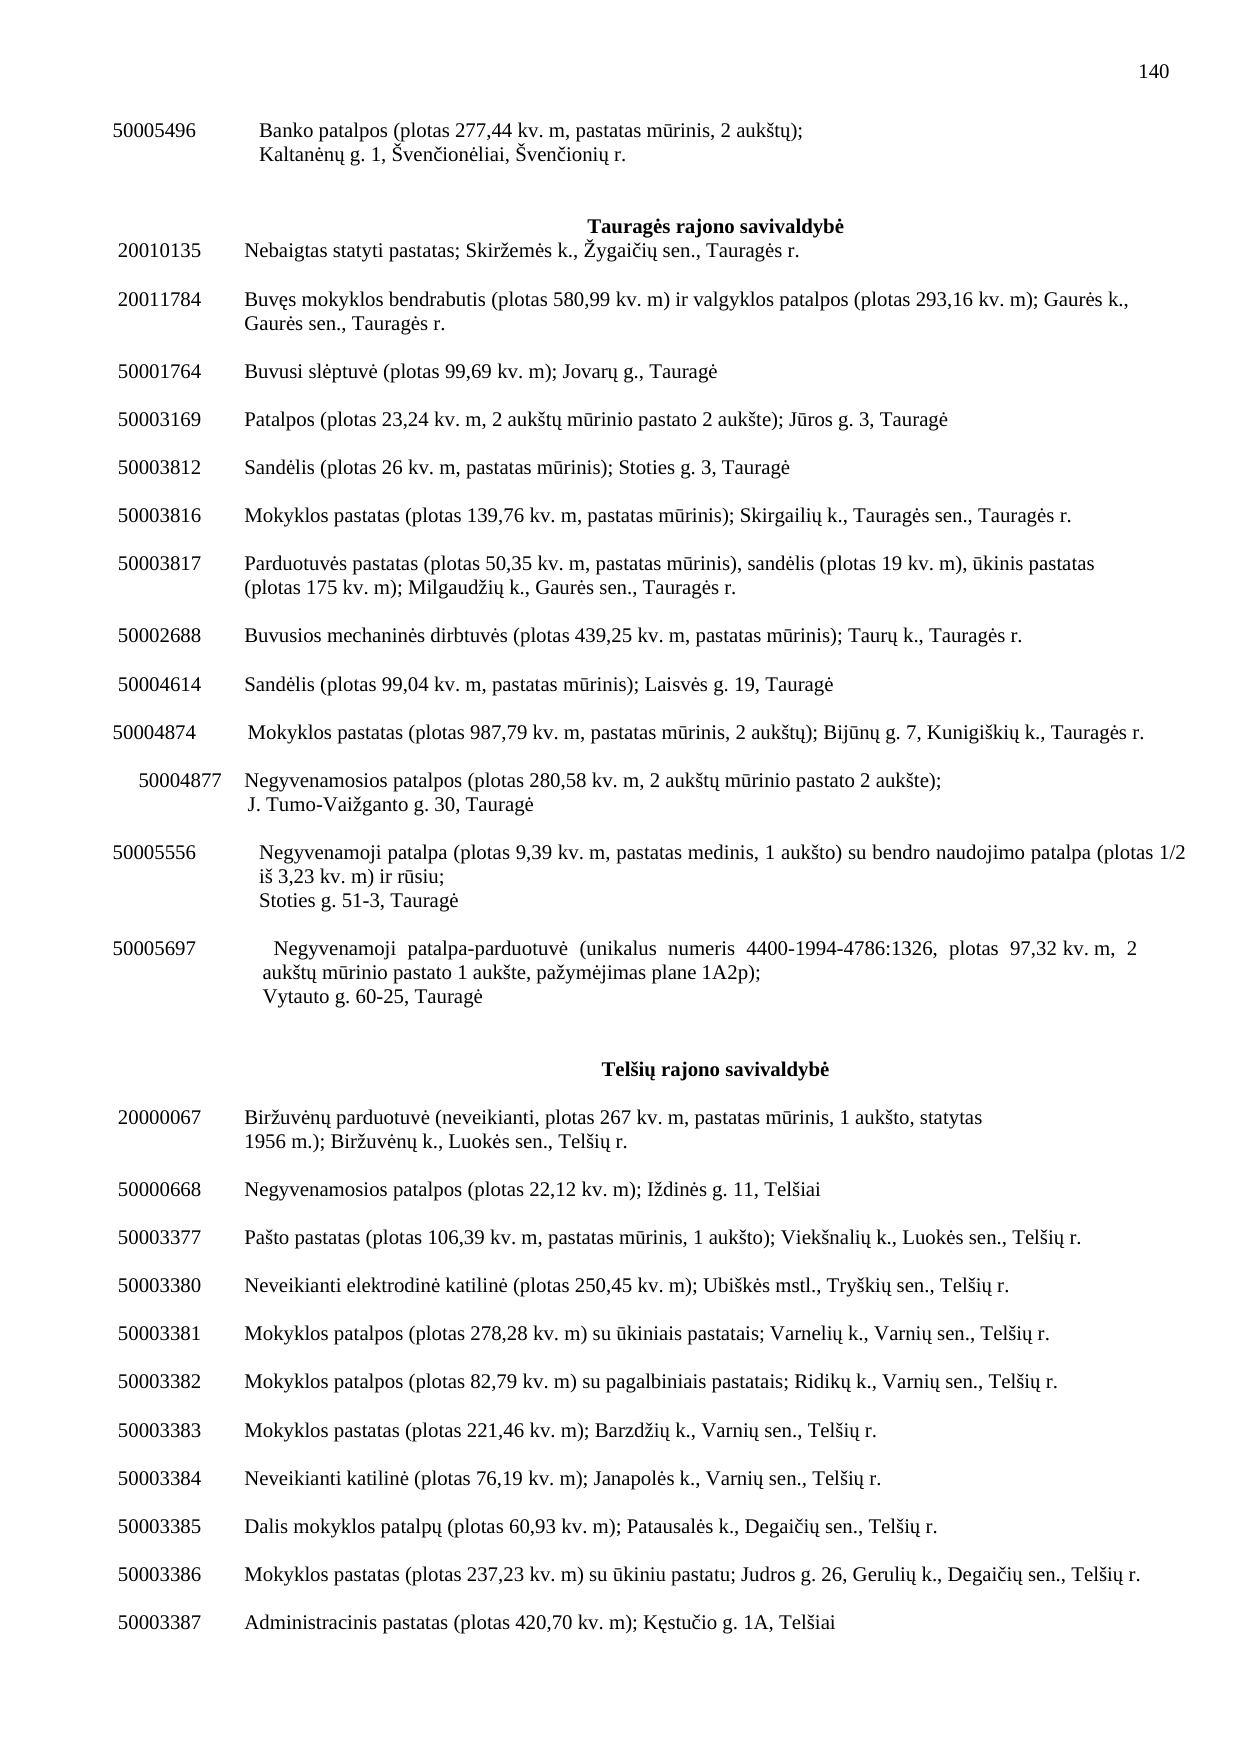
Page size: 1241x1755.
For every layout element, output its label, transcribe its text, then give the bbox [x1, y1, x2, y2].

table_cell [1198, 335, 1207, 359]
table_cell 50003382 [101, 1369, 233, 1393]
table_cell [1198, 455, 1207, 479]
table_cell [1163, 672, 1178, 696]
table_cell [1207, 1177, 1240, 1201]
table_cell [1207, 527, 1240, 551]
table_cell [1207, 1153, 1240, 1177]
table_cell Parduotuvės pastatas (plotas 50,35 kv. m, pastatas mūrinis), sandėlis (plotas 19 kv. m), ūkinis pastatas (plotas 175 kv. m); Milgaudžių k., Gaurės sen., Tauragės r. [233, 551, 1148, 599]
table_cell Mokyklos pastatas (plotas 987,79 kv. m, pastatas mūrinis, 2 aukštų); Bijūnų g. 7, Kunigiškių k., Tauragės r. Negyvenamosios patalpos (plotas 280,58 kv. m, 2 aukštų mūrinio pastato 2 aukšte); J. Tumo-Vaižganto g. 30, Tauragė [233, 720, 1198, 840]
table_cell [1207, 503, 1240, 527]
table_cell [1207, 239, 1240, 262]
table_cell [1198, 431, 1207, 455]
table_cell [1193, 1562, 1198, 1586]
table_cell [1148, 1321, 1163, 1345]
table_cell [1193, 672, 1198, 696]
table_cell [1207, 1321, 1240, 1345]
table_cell [1207, 1105, 1240, 1153]
table_cell Mokyklos patalpos (plotas 278,28 kv. m) su ūkiniais pastatais; Varnelių k., Varnių sen., Telšių r. [233, 1321, 1148, 1345]
table_cell [101, 190, 1198, 214]
table_cell [1198, 263, 1207, 287]
table_cell [1193, 359, 1198, 383]
table_cell [1193, 624, 1198, 647]
table_cell Buvęs mokyklos bendrabutis (plotas 580,99 kv. m) ir valgyklos patalpos (plotas 293,16 kv. m); Gaurės k., Gaurės sen., Tauragės r. [233, 287, 1148, 335]
table_cell [1207, 1562, 1240, 1586]
table_cell [1148, 287, 1163, 335]
table_cell Banko patalpos (plotas 277,44 kv. m, pastatas mūrinis, 2 aukštų); Kaltanėnų g. 1, Švenčionėliai, Švenčionių r. [233, 118, 1198, 190]
table_cell [1178, 1369, 1192, 1393]
table_cell [1178, 1225, 1192, 1249]
table_cell [1198, 1345, 1207, 1369]
table_cell 50003812 [101, 455, 233, 479]
table_cell [1198, 1394, 1207, 1417]
table_cell [1207, 1033, 1240, 1057]
table_cell [1207, 1201, 1240, 1225]
table_cell 50003386 [101, 1562, 233, 1586]
table_cell [1163, 1105, 1178, 1153]
table_cell [1207, 1514, 1240, 1538]
table_cell Sandėlis (plotas 26 kv. m, pastatas mūrinis); Stoties g. 3, Tauragė [233, 455, 1148, 479]
table_cell 50001764 [101, 359, 233, 383]
table_cell Neveikianti katilinė (plotas 76,19 kv. m); Janapolės k., Varnių sen., Telšių r. [233, 1466, 1148, 1490]
table_cell [1198, 1177, 1207, 1201]
table_cell [1207, 287, 1240, 335]
table_cell Telšių rajono savivaldybė [233, 1057, 1198, 1081]
table_cell [1207, 479, 1240, 503]
table_cell [1148, 1273, 1163, 1297]
table_cell [1148, 239, 1163, 262]
table_cell 50004874 50004877 [101, 720, 233, 840]
table_cell 50002688 [101, 624, 233, 647]
table_cell [101, 1033, 1198, 1057]
table_cell [1178, 936, 1192, 1032]
table_cell [101, 1249, 1198, 1273]
table_cell [1193, 1225, 1198, 1249]
table_cell [1198, 696, 1207, 720]
table_cell [101, 1057, 233, 1081]
table_cell [1198, 1610, 1207, 1634]
table_cell [1178, 1514, 1192, 1538]
table_cell Mokyklos patalpos (plotas 82,79 kv. m) su pagalbiniais pastatais; Ridikų k., Varnių sen., Telšių r. [233, 1369, 1163, 1393]
table_cell [101, 648, 1198, 672]
table_cell [101, 214, 233, 238]
table_cell [1207, 1225, 1240, 1249]
table_cell [1163, 624, 1178, 647]
table_cell [1207, 1081, 1240, 1105]
table_cell Buvusi slėptuvė (plotas 99,69 kv. m); Jovarų g., Tauragė [233, 359, 1148, 383]
table_cell [1193, 1514, 1198, 1538]
table_cell [1198, 1105, 1207, 1153]
table_cell [1178, 1273, 1192, 1297]
table_cell [1198, 359, 1207, 383]
table_cell [1198, 1057, 1207, 1081]
table_cell Pašto pastatas (plotas 106,39 kv. m, pastatas mūrinis, 1 aukšto); Viekšnalių k., Luokės sen., Telšių r. [233, 1225, 1148, 1249]
table_cell Neveikianti elektrodinė katilinė (plotas 250,45 kv. m); Ubiškės mstl., Tryškių sen., Telšių r. [233, 1273, 1148, 1297]
table_cell [1198, 672, 1207, 696]
table_cell [1207, 624, 1240, 647]
table_cell [1198, 479, 1207, 503]
table_cell Tauragės rajono savivaldybė [233, 214, 1198, 238]
table_cell [1198, 190, 1207, 214]
table_cell [1193, 503, 1198, 527]
table_cell [1178, 407, 1192, 431]
table_cell 50005496 [101, 118, 233, 190]
table_cell 50003380 [101, 1273, 233, 1297]
table_cell [101, 696, 1198, 720]
table_cell [1198, 1442, 1207, 1466]
table_cell [1193, 1177, 1198, 1201]
table_cell [1198, 1249, 1207, 1273]
table_cell 50003385 [101, 1514, 233, 1538]
table_cell [101, 1394, 1198, 1417]
table_cell [1207, 1394, 1240, 1417]
table_cell [1207, 1057, 1240, 1081]
table_cell [1207, 599, 1240, 623]
table_cell [1163, 455, 1178, 479]
table_cell [1198, 1634, 1207, 1658]
table_cell Buvusios mechaninės dirbtuvės (plotas 439,25 kv. m, pastatas mūrinis); Taurų k., Tauragės r. [233, 624, 1148, 647]
table_cell 50004614 [101, 672, 233, 696]
table_cell [1198, 527, 1207, 551]
table_cell 50003377 [101, 1225, 233, 1249]
table_cell [1207, 672, 1240, 696]
table_cell 50003384 [101, 1466, 233, 1490]
table_cell [101, 1586, 1198, 1610]
table_cell 20010135 [101, 239, 233, 262]
table_cell [1207, 1634, 1240, 1658]
table_cell [1193, 1610, 1198, 1634]
table_cell [1207, 696, 1240, 720]
table_cell [1148, 936, 1163, 1032]
table_cell [1163, 287, 1178, 335]
table_cell [1148, 1225, 1163, 1249]
table_cell [1198, 1033, 1207, 1057]
table_cell [101, 431, 1198, 455]
table_cell [1148, 407, 1163, 431]
table_cell [1207, 359, 1240, 383]
table_cell [101, 1081, 1198, 1105]
table_cell [1207, 1418, 1240, 1442]
table_cell Biržuvėnų parduotuvė (neveikianti, plotas 267 kv. m, pastatas mūrinis, 1 aukšto, statytas 1956 m.); Biržuvėnų k., Luokės sen., Telšių r. [233, 1105, 1148, 1153]
table_cell [1163, 1177, 1178, 1201]
table_cell [1198, 1297, 1207, 1321]
table_cell Negyvenamoji patalpa (plotas 9,39 kv. m, pastatas medinis, 1 aukšto) su bendro naudojimo patalpa (plotas 1/2 iš 3,23 kv. m) ir rūsiu; Stoties g. 51-3, Tauragė [233, 840, 1198, 936]
table_cell [1207, 455, 1240, 479]
table_cell [1148, 455, 1163, 479]
table_cell [1148, 1105, 1163, 1153]
table_cell [1198, 1466, 1207, 1490]
table_cell [1207, 720, 1240, 840]
table_cell [1148, 624, 1163, 647]
table_cell [1198, 383, 1207, 407]
table_cell Mokyklos pastatas (plotas 237,23 kv. m) su ūkiniu pastatu; Judros g. 26, Gerulių k., Degaičių sen., Telšių r. [233, 1562, 1178, 1586]
table_cell [1198, 551, 1207, 599]
table_cell [1148, 1418, 1163, 1442]
table_cell [1198, 1201, 1207, 1225]
table_cell [1148, 1466, 1163, 1490]
table_cell [1178, 287, 1192, 335]
table_cell [1198, 1418, 1207, 1442]
table_cell [101, 479, 1198, 503]
table_cell [1198, 1081, 1207, 1105]
table_cell [1207, 648, 1240, 672]
table_cell [1178, 239, 1192, 262]
table_cell Nebaigtas statyti pastatas; Skiržemės k., Žygaičių sen., Tauragės r. [233, 239, 1148, 262]
table_cell [101, 263, 1198, 287]
table_cell [1207, 1273, 1240, 1297]
table_cell [1207, 407, 1240, 431]
table_cell [1193, 1369, 1198, 1393]
table_cell [1148, 672, 1163, 696]
table_cell [1178, 359, 1192, 383]
table_cell [1198, 1538, 1207, 1562]
table_cell [1198, 720, 1207, 840]
table_cell [1148, 1514, 1163, 1538]
table_cell [101, 383, 1198, 407]
table_cell [1207, 1490, 1240, 1514]
table_cell [1207, 263, 1240, 287]
table_cell [1193, 239, 1198, 262]
table_cell 50003816 [101, 503, 233, 527]
table_cell [1207, 335, 1240, 359]
table_cell Dalis mokyklos patalpų (plotas 60,93 kv. m); Patausalės k., Degaičių sen., Telšių r. [233, 1514, 1148, 1538]
table_cell [101, 335, 1198, 359]
table_cell Sandėlis (plotas 99,04 kv. m, pastatas mūrinis); Laisvės g. 19, Tauragė [233, 672, 1148, 696]
table_cell Administracinis pastatas (plotas 420,70 kv. m); Kęstučio g. 1A, Telšiai [233, 1610, 1148, 1634]
table_cell [1207, 1586, 1240, 1610]
table_cell [1193, 1105, 1198, 1153]
table_cell [1178, 1321, 1192, 1345]
table_cell [1207, 1345, 1240, 1369]
table_cell [1198, 1514, 1207, 1538]
table_cell [1193, 1321, 1198, 1345]
table_cell [1207, 1466, 1240, 1490]
table_cell [101, 1442, 1198, 1466]
table_cell [1193, 936, 1198, 1032]
table_cell [1198, 1273, 1207, 1297]
table_cell [1163, 551, 1178, 599]
table_cell [1163, 359, 1178, 383]
table_cell [1163, 1225, 1178, 1249]
table_cell [1178, 455, 1192, 479]
table_cell [1207, 1538, 1240, 1562]
table_cell 50003387 [101, 1610, 233, 1634]
table_cell [1178, 1105, 1192, 1153]
table_cell [1198, 214, 1207, 238]
table_cell [1198, 118, 1207, 190]
table_cell [101, 527, 1198, 551]
table_cell [1193, 1273, 1198, 1297]
table_cell [1198, 936, 1207, 1032]
table_cell [1207, 1297, 1240, 1321]
table_cell [1207, 214, 1240, 238]
table_cell [1178, 1418, 1192, 1442]
table_cell [1163, 1514, 1178, 1538]
table_cell [101, 1201, 1198, 1225]
table_cell [101, 1634, 1198, 1658]
table_cell [1163, 1466, 1178, 1490]
table_cell [1193, 1466, 1198, 1490]
table_cell [1148, 359, 1163, 383]
table_cell [1148, 1177, 1163, 1201]
table_cell Negyvenamoji patalpa-parduotuvė (unikalus numeris 4400-1994-4786:1326, plotas 97,32 kv. m, 2 aukštų mūrinio pastato 1 aukšte, pažymėjimas plane 1A2p); Vytauto g. 60-25, Tauragė [233, 936, 1148, 1032]
table_cell [1198, 1562, 1207, 1586]
table_cell [1178, 624, 1192, 647]
table_cell [1207, 1610, 1240, 1634]
table_cell [101, 1297, 1198, 1321]
table_cell [1163, 936, 1178, 1032]
table_cell 50005556 [101, 840, 233, 936]
table_cell [1178, 551, 1192, 599]
table_cell [1178, 1177, 1192, 1201]
table_cell [1207, 551, 1240, 599]
table_cell [101, 1538, 1198, 1562]
table_cell [1207, 936, 1240, 1032]
table_cell 50003381 [101, 1321, 233, 1345]
table_cell [1198, 648, 1207, 672]
table_cell [1198, 503, 1207, 527]
table_cell Patalpos (plotas 23,24 kv. m, 2 aukštų mūrinio pastato 2 aukšte); Jūros g. 3, Tauragė [233, 407, 1148, 431]
table_cell Negyvenamosios patalpos (plotas 22,12 kv. m); Iždinės g. 11, Telšiai [233, 1177, 1148, 1201]
table_cell Mokyklos pastatas (plotas 139,76 kv. m, pastatas mūrinis); Skirgailių k., Tauragės sen., Tauragės r. [233, 503, 1178, 527]
table_cell [1163, 1369, 1178, 1393]
table_cell [1198, 1321, 1207, 1345]
table_cell [1193, 1418, 1198, 1442]
table_cell [1198, 1586, 1207, 1610]
table_cell [1198, 239, 1207, 262]
table_cell [101, 1490, 1198, 1514]
table_cell [1148, 1610, 1163, 1634]
table_cell [1148, 551, 1163, 599]
table_cell [1207, 1369, 1240, 1393]
table_cell [1198, 287, 1207, 335]
table_cell [1207, 1442, 1240, 1466]
table_cell [1193, 455, 1198, 479]
table_cell [1178, 503, 1192, 527]
table_cell 50000668 [101, 1177, 233, 1201]
table_cell [1198, 1153, 1207, 1177]
table_cell 50003169 [101, 407, 233, 431]
table_cell [1163, 239, 1178, 262]
table_cell Mokyklos pastatas (plotas 221,46 kv. m); Barzdžių k., Varnių sen., Telšių r. [233, 1418, 1148, 1442]
table_cell [1207, 190, 1240, 214]
table_cell [101, 1153, 1198, 1177]
table_cell [101, 599, 1198, 623]
table_cell [1207, 118, 1240, 190]
table_cell [1198, 599, 1207, 623]
table_cell [1198, 407, 1207, 431]
table_cell [1178, 1466, 1192, 1490]
table_cell [1198, 1490, 1207, 1514]
table_cell [1163, 407, 1178, 431]
table_cell [1207, 431, 1240, 455]
table_cell [1178, 1562, 1192, 1586]
table_cell 50003383 [101, 1418, 233, 1442]
table_cell [1178, 672, 1192, 696]
table_cell [1193, 287, 1198, 335]
table_cell [1193, 407, 1198, 431]
table_cell [1207, 383, 1240, 407]
table_cell [1198, 624, 1207, 647]
table_cell 50003817 [101, 551, 233, 599]
table_cell [101, 1345, 1198, 1369]
table_cell [1198, 1369, 1207, 1393]
table_cell [1163, 1273, 1178, 1297]
table_cell [1207, 1249, 1240, 1273]
table_cell [1198, 840, 1207, 936]
table_cell 20011784 [101, 287, 233, 335]
table_cell [1198, 1225, 1207, 1249]
table_cell 20000067 [101, 1105, 233, 1153]
table_cell [1178, 1610, 1192, 1634]
table_cell [1193, 551, 1198, 599]
table_cell [1163, 1610, 1178, 1634]
table_cell [1163, 1418, 1178, 1442]
table_cell 50005697 [101, 936, 233, 1032]
table_cell [1207, 840, 1240, 936]
table_cell [1163, 1321, 1178, 1345]
